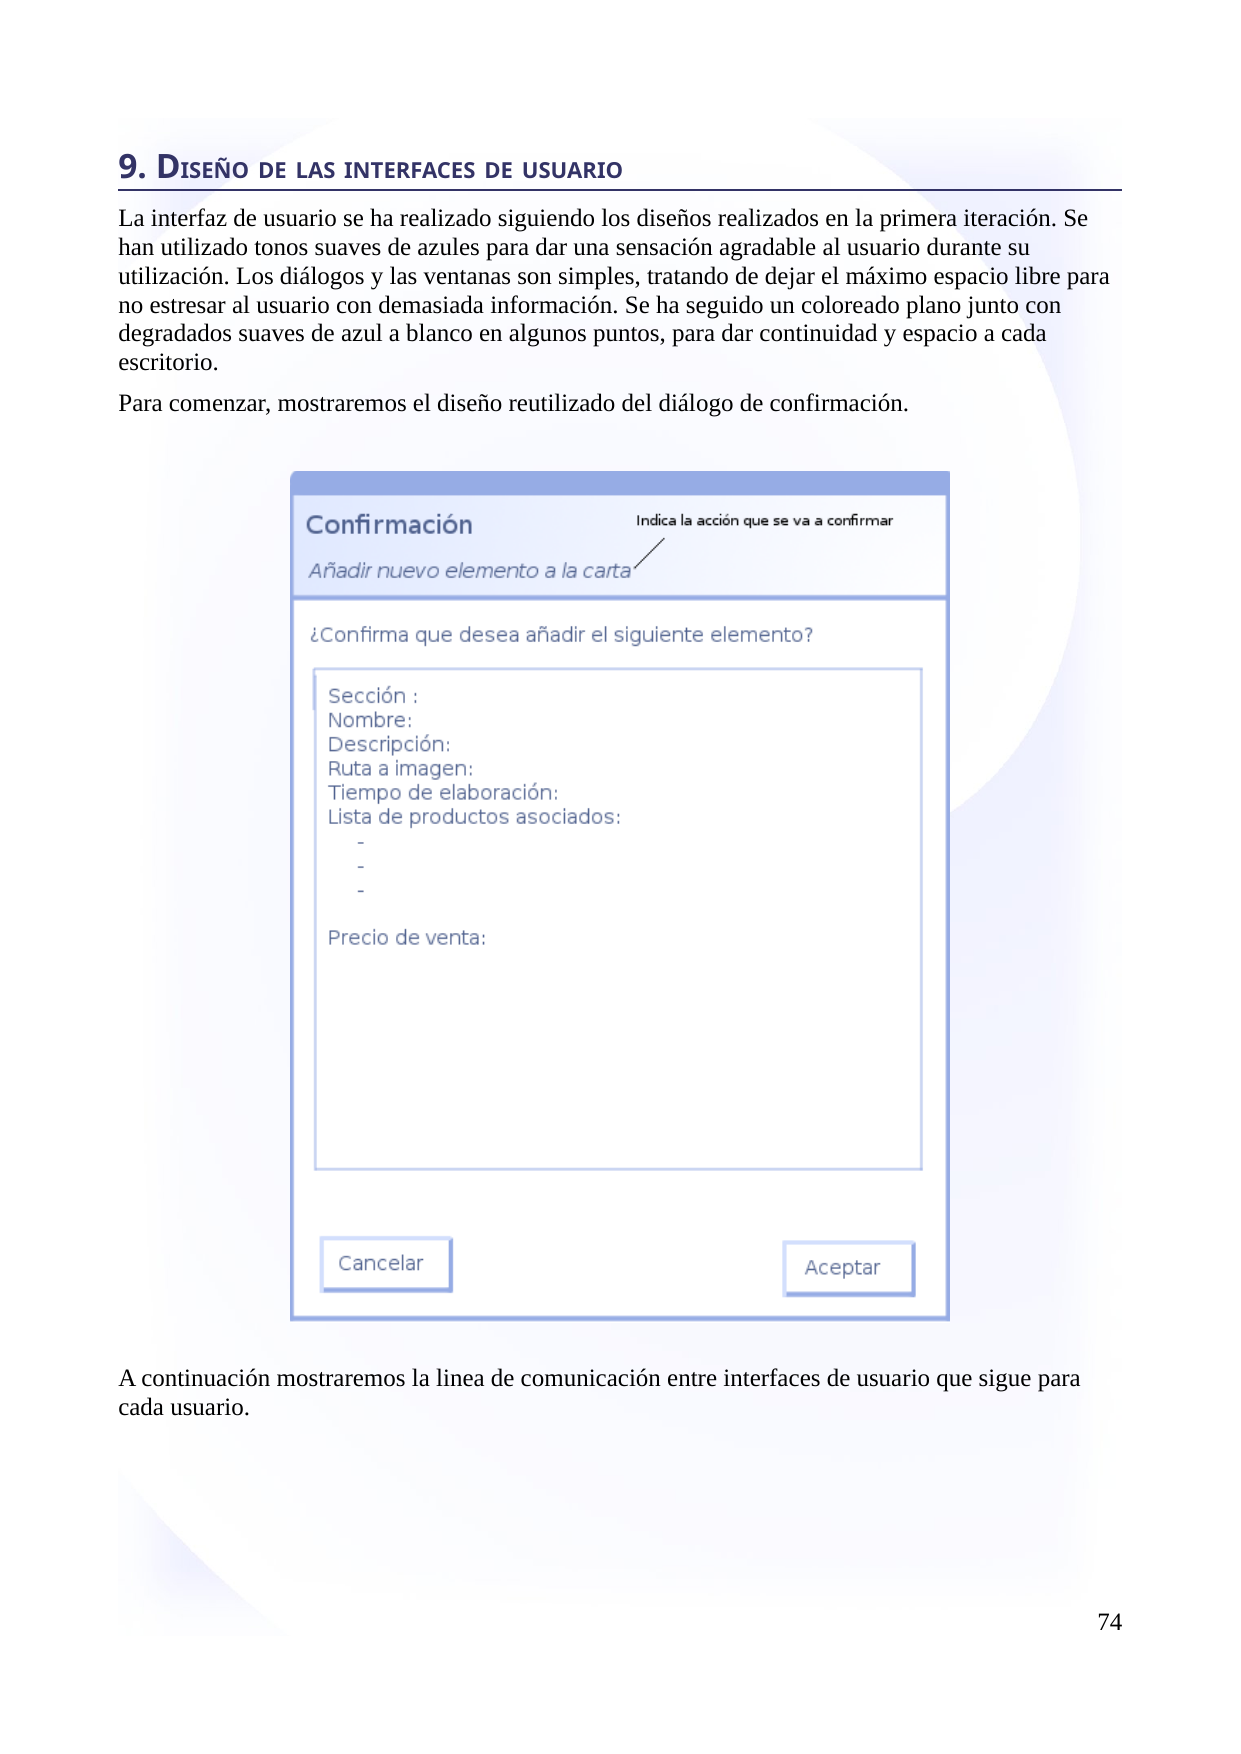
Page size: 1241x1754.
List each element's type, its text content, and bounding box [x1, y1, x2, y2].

picture [118, 191, 1122, 203]
picture [118, 376, 1122, 388]
text Para comenzar, mostraremos el diseño reutilizado del diálogo de confirmación. [118, 388, 1122, 417]
subtitle 9. Diseño de las interfaces de usuario [118, 143, 1122, 189]
picture [118, 417, 1122, 1363]
text A continuación mostraremos la linea de comunicación entre interfaces de usuario que sigue para cada usuario. [118, 1363, 1122, 1421]
text La interfaz de usuario se ha realizado siguiendo los diseños realizados en la primera iteración. Se han utilizado tonos suaves de azules para dar una sensación agradable al usuario durante su utilización. Los diálogos y las ventanas son simples, tratando de dejar el máximo espacio libre para no estresar al usuario con demasiada información. Se ha seguido un coloreado plano junto con degradados suaves de azul a blanco en algunos puntos, para dar continuidad y espacio a cada escritorio. [118, 203, 1122, 376]
picture [118, 118, 1122, 143]
picture [118, 1421, 1122, 1636]
